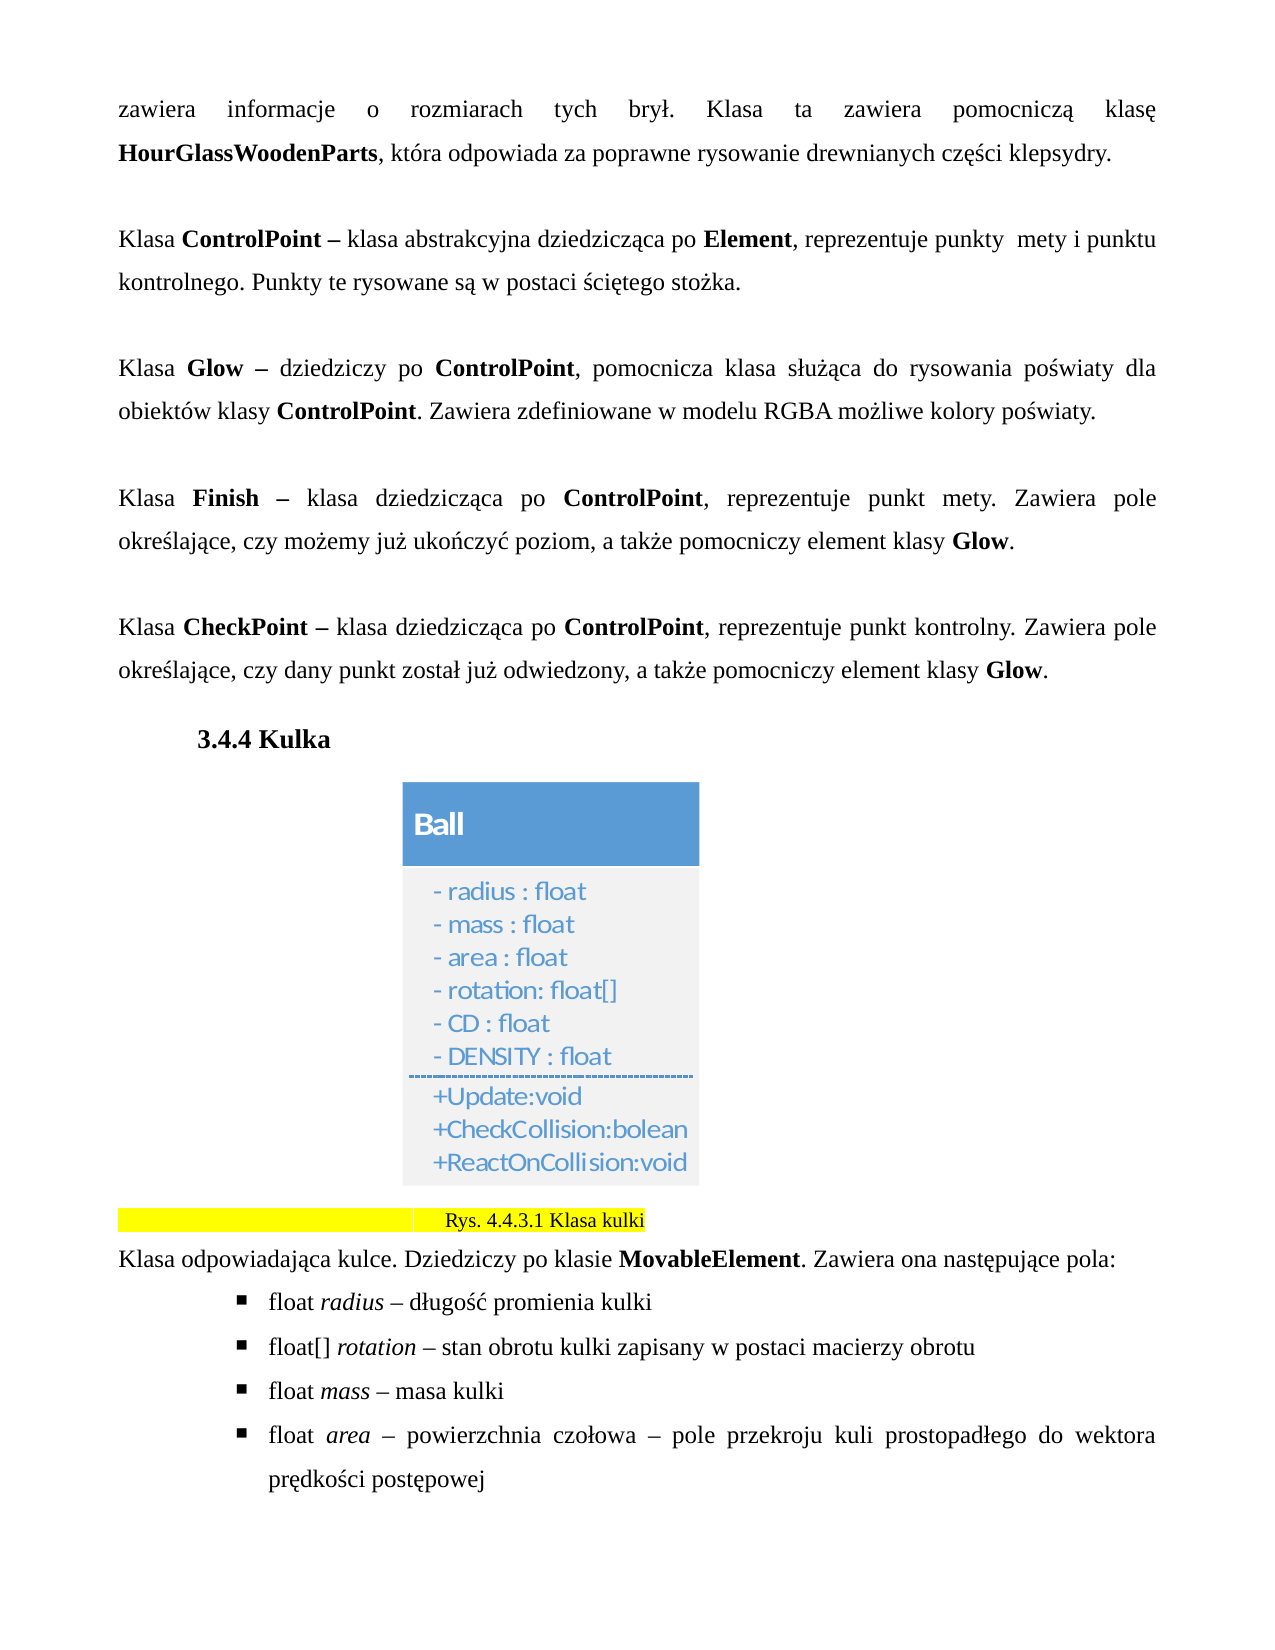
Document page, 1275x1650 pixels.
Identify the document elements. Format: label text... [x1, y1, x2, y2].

list float[] rotation – stan obrotu kulki zapisany w postaci macierzy obrotu [231, 1332, 1157, 1361]
text zawiera informacje o rozmiarach tych brył. Klasa ta zawiera pomocniczą klasę HourGlassWoodenParts, która odpowiada za poprawne rysowanie drewnianych części klepsydry. [118, 94, 1157, 166]
subtitle Kulka [191, 723, 1157, 754]
text Rys. 4.4.3.1 Klasa kulki [118, 767, 1157, 1232]
text Klasa ControlPoint – klasa abstrakcyjna dziedzicząca po Element, reprezentuje punkty mety i punktu kontrolnego. Punkty te rysowane są w postaci ściętego stożka. [118, 224, 1157, 296]
list float mass – masa kulki [231, 1376, 1157, 1406]
text Klasa CheckPoint – klasa dziedzicząca po ControlPoint, reprezentuje punkt kontrolny. Zawiera pole określające, czy dany punkt został już odwiedzony, a także pomocniczy element klasy Glow. [118, 612, 1157, 684]
list float area – powierzchnia czołowa – pole przekroju kuli prostopadłego do wektora prędkości postępowej [231, 1421, 1157, 1493]
text Klasa Finish – klasa dziedzicząca po ControlPoint, reprezentuje punkt mety. Zawiera pole określające, czy możemy już ukończyć poziom, a także pomocniczy element klasy Glow. [118, 483, 1157, 554]
text Klasa odpowiadająca kulce. Dziedziczy po klasie MovableElement. Zawiera ona następujące pola: [118, 1244, 1157, 1273]
list float radius – długość promienia kulki [231, 1287, 1157, 1317]
text Klasa Glow – dziedziczy po ControlPoint, pomocnicza klasa służąca do rysowania poświaty dla obiektów klasy ControlPoint. Zawiera zdefiniowane w modelu RGBA możliwe kolory poświaty. [118, 353, 1157, 425]
